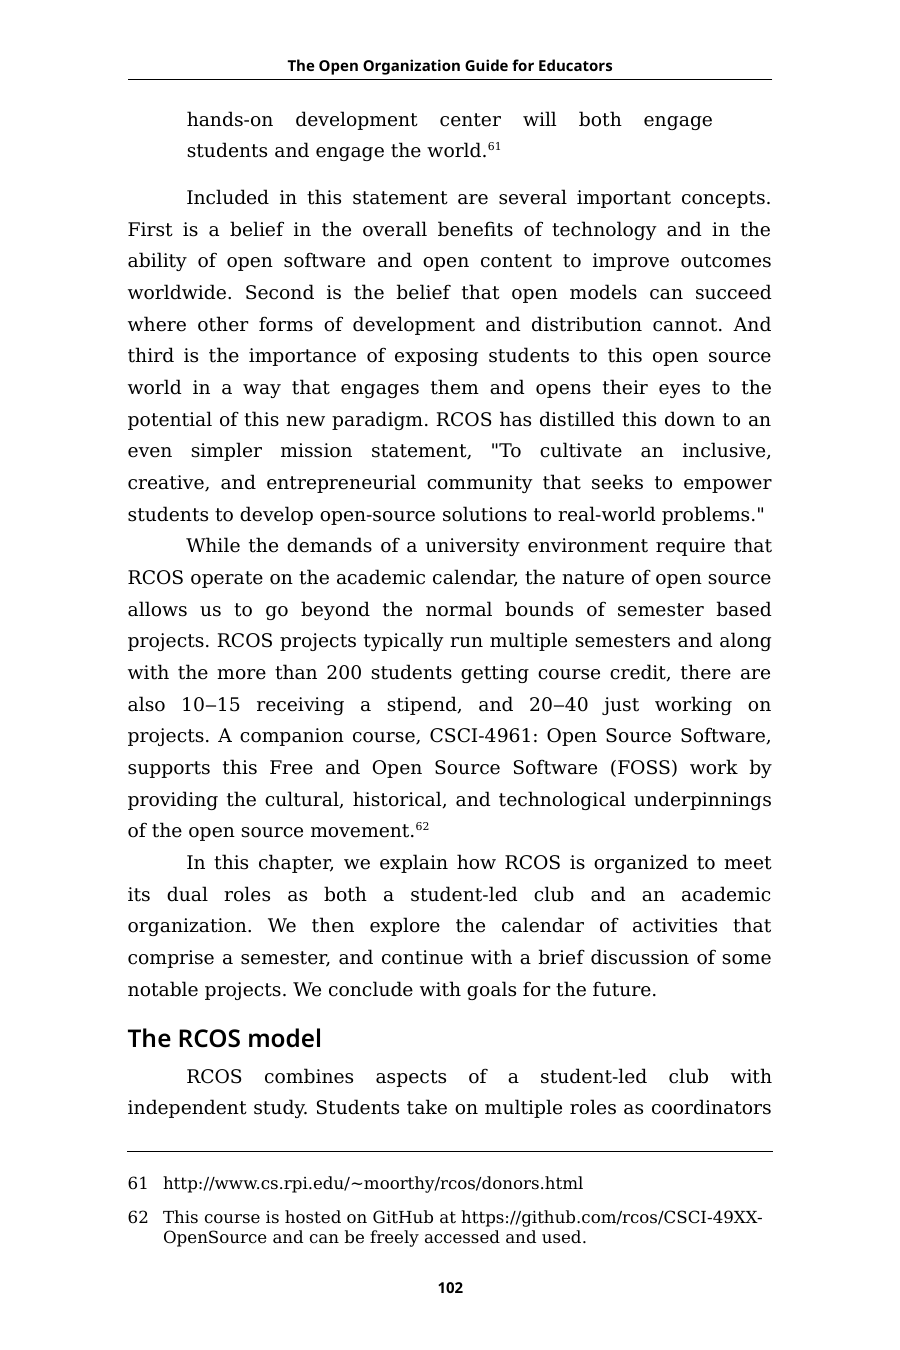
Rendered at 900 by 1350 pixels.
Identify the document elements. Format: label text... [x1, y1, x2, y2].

text In this chapter, we explain how RCOS is organized to meet its dual roles as both a student-led club and an academic organization. We then explore the calendar of activities that comprise a semester, and continue with a brief discussion of some notable projects. We conclude with goals for the future. [127, 852, 772, 1001]
text Included in this statement are several important concepts. First is a belief in the overall benefits of technology and in the ability of open software and open content to improve outcomes worldwide. Second is the belief that open models can succeed where other forms of development and distribution cannot. And third is the importance of exposing students to this open source world in a way that engages them and opens their eyes to the potential of this new paradigm. RCOS has distilled this down to an even simpler mission statement, "To cultivate an inclusive, creative, and entrepreneurial community that seeks to empower students to develop open-source solutions to real-world problems." [127, 187, 772, 526]
subtitle The RCOS model [127, 1025, 772, 1053]
text RCOS combines aspects of a student-led club with independent study. Students take on multiple roles as coordinators [127, 1066, 772, 1119]
text This course is hosted on GitHub at https://github.com/rcos/CSCI-49XX-OpenSource and can be freely accessed and used. [127, 1208, 772, 1247]
text http://www.cs.rpi.edu/~moorthy/rcos/donors.html [127, 1174, 772, 1193]
text hands-on development center will both engage students and engage the world. [187, 109, 713, 162]
text While the demands of a university environment require that RCOS operate on the academic calendar, the nature of open source allows us to go beyond the normal bounds of semester based projects. RCOS projects typically run multiple semesters and along with the more than 200 students getting course credit, there are also 10‒15 receiving a stipend, and 20‒40 just working on projects. A companion course, CSCI-4961: Open Source Software, supports this Free and Open Source Software (FOSS) work by providing the cultural, historical, and technological underpinnings of the open source movement. [127, 535, 772, 842]
